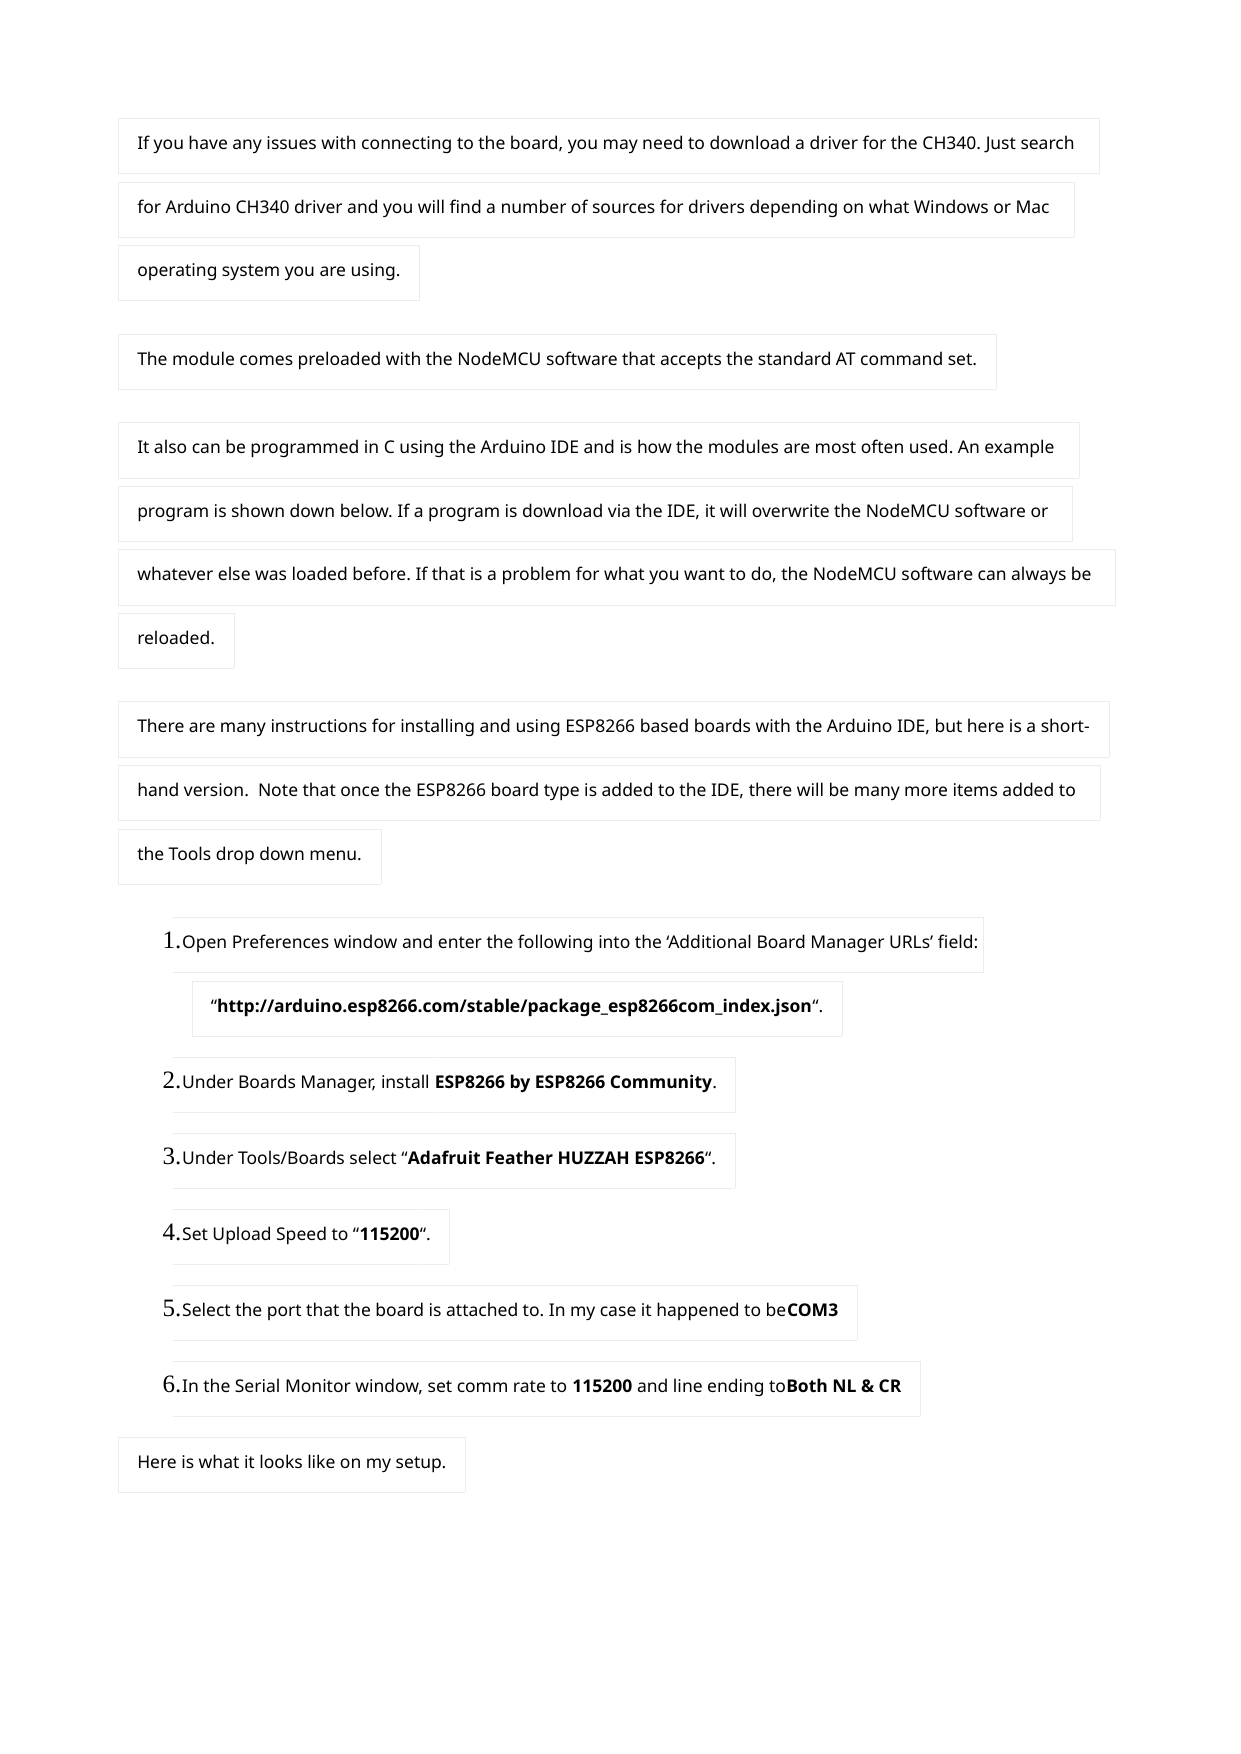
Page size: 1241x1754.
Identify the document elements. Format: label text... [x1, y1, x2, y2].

list Select the port that the board is attached to. In my case it happened to beCOM3 [162, 1285, 857, 1340]
list [921, 1361, 1122, 1416]
list Open Preferences window and enter the following into the ‘Additional Board Manager URLs’ field: “http://arduino.esp8266.com/stable/package_esp8266com_index.json“. [162, 917, 1122, 1036]
list [736, 1133, 1122, 1188]
text [466, 1437, 1122, 1492]
text [997, 334, 1122, 389]
text It also can be programmed in C using the Arduino IDE and is how the modules are most often used. An example program is shown down below. If a program is download via the IDE, it will overwrite the NodeMCU software or whatever else was loaded before. If that is a problem for what you want to do, the NodeMCU software can always be reloaded. [118, 422, 1122, 668]
text There are many instructions for installing and using ESP8266 based boards with the Arduino IDE, but here is a short-hand version. Note that once the ESP8266 board type is added to the IDE, there will be many more items added to the Tools drop down menu. [118, 701, 1122, 884]
list [450, 1209, 1122, 1264]
list Under Tools/Boards select “Adafruit Feather HUZZAH ESP8266“. [162, 1133, 735, 1188]
list Set Upload Speed to “115200“. [162, 1209, 449, 1264]
text Here is what it looks like on my setup. [119, 1438, 465, 1492]
text If you have any issues with connecting to the board, you may need to download a driver for the CH340. Just search for Arduino CH340 driver and you will find a number of sources for drivers depending on what Windows or Mac operating system you are using. [118, 118, 1122, 301]
list [858, 1285, 1122, 1340]
list In the Serial Monitor window, set comm rate to 115200 and line ending toBoth NL & CR [162, 1361, 920, 1416]
text The module comes preloaded with the NodeMCU software that accepts the standard AT command set. [119, 335, 996, 389]
list Under Boards Manager, install ESP8266 by ESP8266 Community. [162, 1057, 735, 1112]
list [736, 1057, 1122, 1112]
